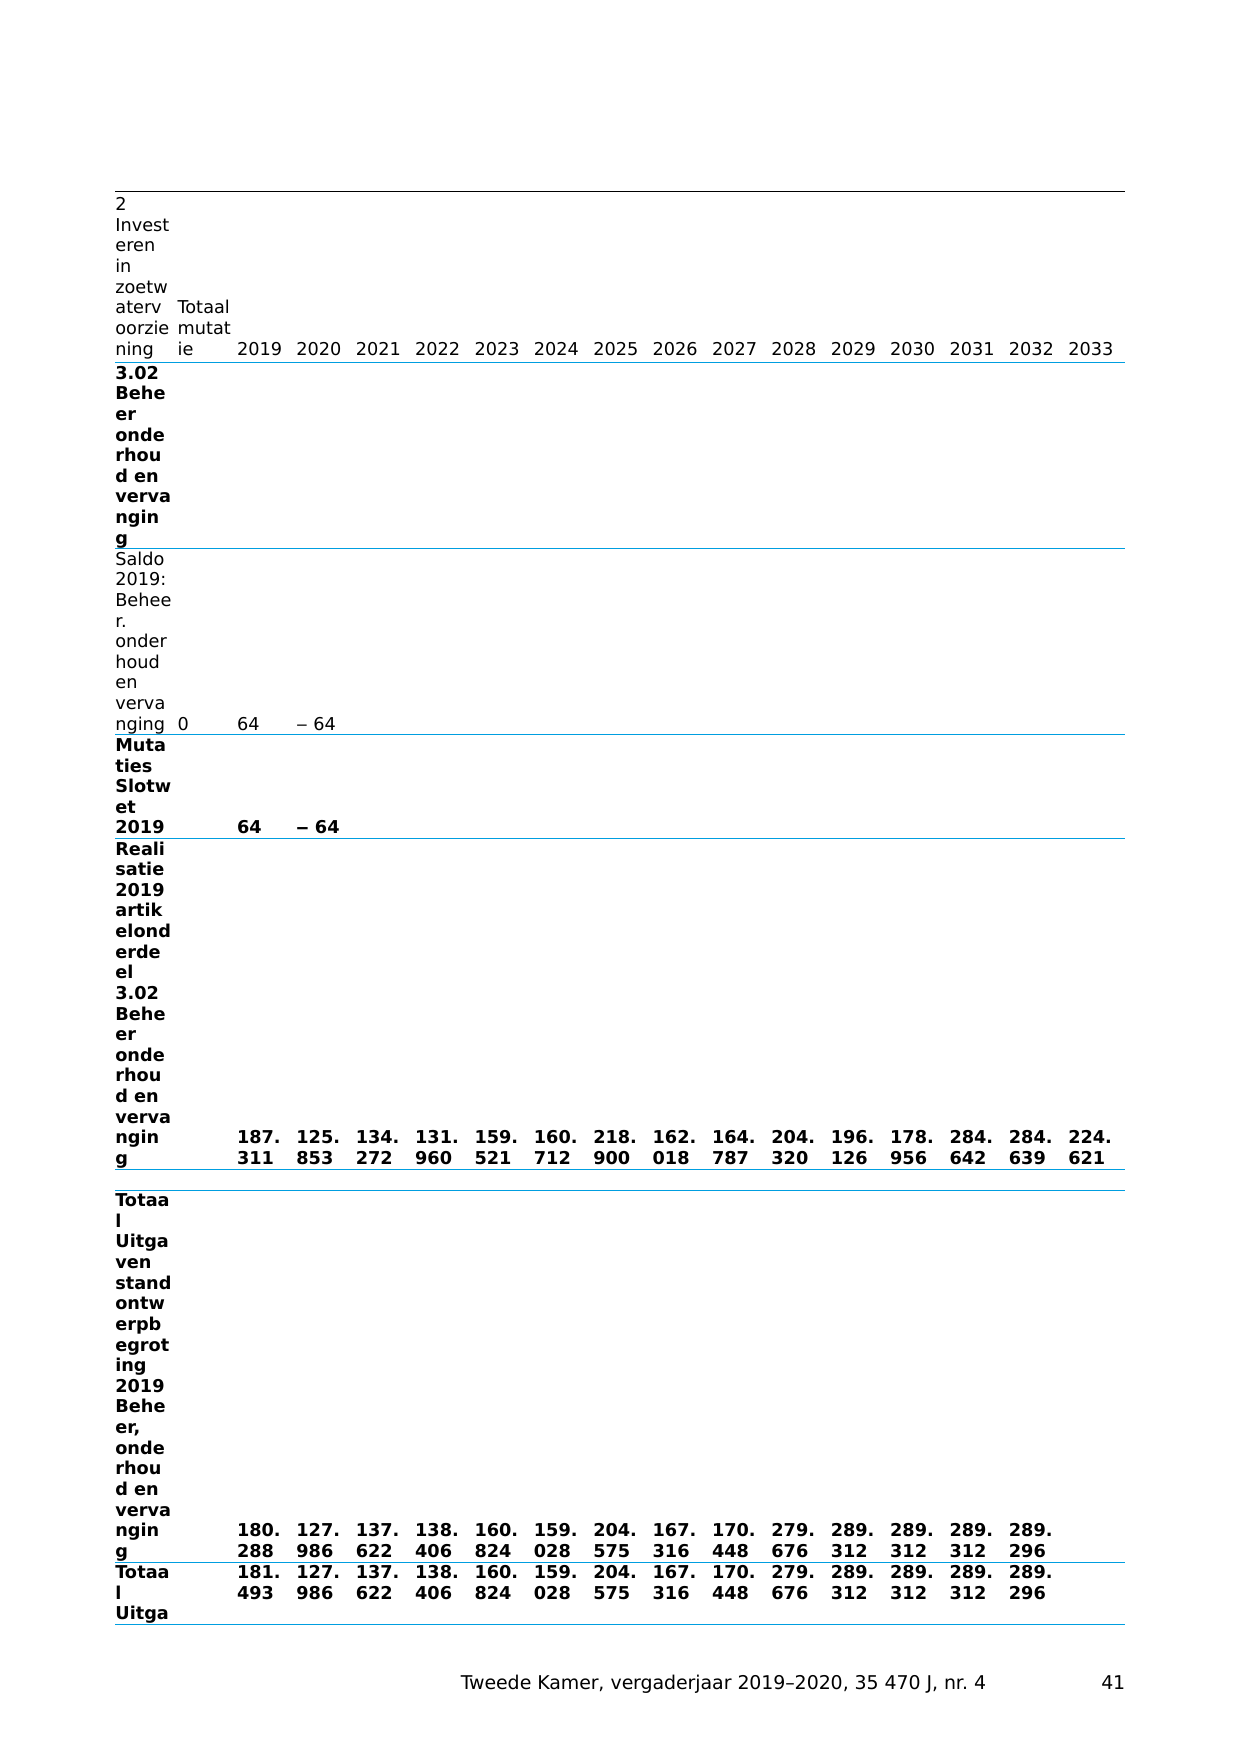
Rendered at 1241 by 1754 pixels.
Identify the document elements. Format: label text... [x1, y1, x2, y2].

table_header 2022 [412, 192, 471, 362]
table_cell [1065, 1563, 1125, 1624]
table_cell [412, 549, 471, 734]
table_cell [887, 549, 946, 734]
table_header 2 Investeren in zoetwatervoorziening [115, 192, 174, 362]
table_cell 138.406 [412, 1191, 471, 1561]
table_cell 160.824 [471, 1563, 531, 1624]
table_cell 167.316 [650, 1191, 709, 1561]
table_cell [234, 363, 293, 548]
table_cell Totaal Uitgaven stand ontwerpbegroting 2019 Beheer, onderhoud en vervanging [115, 1191, 174, 1561]
table_cell 196.126 [828, 839, 887, 1168]
table_cell 64 [234, 735, 293, 838]
table_cell ‒ 64 [293, 735, 353, 838]
table_cell 159.028 [531, 1191, 590, 1561]
table_cell 289.312 [828, 1191, 887, 1561]
table_header 2020 [293, 192, 353, 362]
table_cell [828, 363, 887, 548]
table_header 2024 [531, 192, 590, 362]
table_header 2029 [828, 192, 887, 362]
table_cell [590, 549, 649, 734]
table_cell [1006, 735, 1065, 838]
table_cell [709, 735, 768, 838]
table_cell [709, 1170, 768, 1190]
table_cell [650, 1170, 709, 1190]
table_cell 134.272 [353, 839, 412, 1168]
table_cell Mutaties Slotwet 2019 [115, 735, 174, 838]
table_cell [1065, 549, 1125, 734]
table_cell 170.448 [709, 1563, 768, 1624]
table_cell 178.956 [887, 839, 946, 1168]
table_cell [887, 735, 946, 838]
table_cell [1065, 735, 1125, 838]
table_cell [946, 363, 1006, 548]
table_cell 160.712 [531, 839, 590, 1168]
table_header 2030 [887, 192, 946, 362]
table_header Totaal mutatie [175, 192, 234, 362]
table_cell [1006, 363, 1065, 548]
table_cell [531, 549, 590, 734]
table_cell [531, 363, 590, 548]
table_cell [353, 735, 412, 838]
table_cell 0 [175, 549, 234, 734]
table_cell [1006, 1170, 1065, 1190]
table_cell [353, 549, 412, 734]
table_cell 167.316 [650, 1563, 709, 1624]
table_cell [531, 735, 590, 838]
table_cell [353, 363, 412, 548]
table_cell [1065, 1191, 1125, 1561]
table_cell 289.296 [1006, 1191, 1065, 1561]
table_cell Saldo 2019: Beheer. onderhoud en vervanging [115, 549, 174, 734]
table_cell 162.018 [650, 839, 709, 1168]
table_header 2031 [946, 192, 1006, 362]
table_cell [412, 363, 471, 548]
table_cell 160.824 [471, 1191, 531, 1561]
table_cell [768, 549, 828, 734]
table_cell 289.312 [946, 1191, 1006, 1561]
table_cell [590, 735, 649, 838]
table_header 2033 [1065, 192, 1125, 362]
table_cell [293, 1170, 353, 1190]
table_cell 137.622 [353, 1191, 412, 1561]
table_header 2027 [709, 192, 768, 362]
table_cell [471, 549, 531, 734]
table_cell 289.312 [887, 1563, 946, 1624]
table_cell 127.986 [293, 1563, 353, 1624]
table_header 2021 [353, 192, 412, 362]
table_cell 284.639 [1006, 839, 1065, 1168]
table_cell 289.312 [946, 1563, 1006, 1624]
table_cell 289.312 [887, 1191, 946, 1561]
table_cell [768, 735, 828, 838]
table_cell 279.676 [768, 1191, 828, 1561]
table_cell 204.320 [768, 839, 828, 1168]
table_cell Realisatie 2019 artikelonderdeel 3.02 Beheer onderhoud en vervanging [115, 839, 174, 1168]
table_cell [1006, 549, 1065, 734]
table_cell 138.406 [412, 1563, 471, 1624]
table_cell [946, 1170, 1006, 1190]
table_cell [234, 1170, 293, 1190]
table_cell 279.676 [768, 1563, 828, 1624]
table_cell 181.493 [234, 1563, 293, 1624]
table_cell [650, 549, 709, 734]
table_cell 218.900 [590, 839, 649, 1168]
table_cell [590, 363, 649, 548]
table_cell [1065, 1170, 1125, 1190]
table_cell 164.787 [709, 839, 768, 1168]
table_cell 204.575 [590, 1191, 649, 1561]
table_cell 64 [234, 549, 293, 734]
table_cell 289.296 [1006, 1563, 1065, 1624]
table_cell [650, 735, 709, 838]
table_cell [887, 1170, 946, 1190]
table_cell 125.853 [293, 839, 353, 1168]
table_cell 187.311 [234, 839, 293, 1168]
table_header 2028 [768, 192, 828, 362]
table_cell 131.960 [412, 839, 471, 1168]
table_cell [353, 1170, 412, 1190]
table_cell [768, 1170, 828, 1190]
table_cell [115, 1170, 174, 1190]
table_header 2025 [590, 192, 649, 362]
table_cell [175, 363, 234, 548]
table_cell Totaal Uitga [115, 1563, 174, 1624]
table_cell 204.575 [590, 1563, 649, 1624]
table_cell [175, 1170, 234, 1190]
table_cell [175, 1563, 234, 1624]
table_cell 127.986 [293, 1191, 353, 1561]
table_cell [175, 735, 234, 838]
table_cell [828, 549, 887, 734]
table_cell [709, 549, 768, 734]
table_header 2019 [234, 192, 293, 362]
table_cell [471, 363, 531, 548]
table_cell [175, 839, 234, 1168]
table_cell [175, 1191, 234, 1561]
table_cell [471, 1170, 531, 1190]
table_cell [709, 363, 768, 548]
table_cell [1065, 363, 1125, 548]
table_cell [590, 1170, 649, 1190]
table_cell [531, 1170, 590, 1190]
table_cell [946, 549, 1006, 734]
table_cell [293, 363, 353, 548]
table_cell 159.028 [531, 1563, 590, 1624]
table_cell 3.02 Beheer onderhoud en vervanging [115, 363, 174, 548]
table_cell 180.288 [234, 1191, 293, 1561]
table_cell [471, 735, 531, 838]
table_cell [887, 363, 946, 548]
table_header 2032 [1006, 192, 1065, 362]
table_cell 224.621 [1065, 839, 1125, 1168]
table_cell [412, 1170, 471, 1190]
table_cell 289.312 [828, 1563, 887, 1624]
table_header 2023 [471, 192, 531, 362]
table_cell [946, 735, 1006, 838]
table_cell [828, 735, 887, 838]
table_cell [768, 363, 828, 548]
table_cell 159.521 [471, 839, 531, 1168]
table_cell 170.448 [709, 1191, 768, 1561]
table_cell 137.622 [353, 1563, 412, 1624]
table_cell [412, 735, 471, 838]
table_cell [828, 1170, 887, 1190]
table_cell ‒ 64 [293, 549, 353, 734]
table_cell [650, 363, 709, 548]
table_header 2026 [650, 192, 709, 362]
table_cell 284.642 [946, 839, 1006, 1168]
